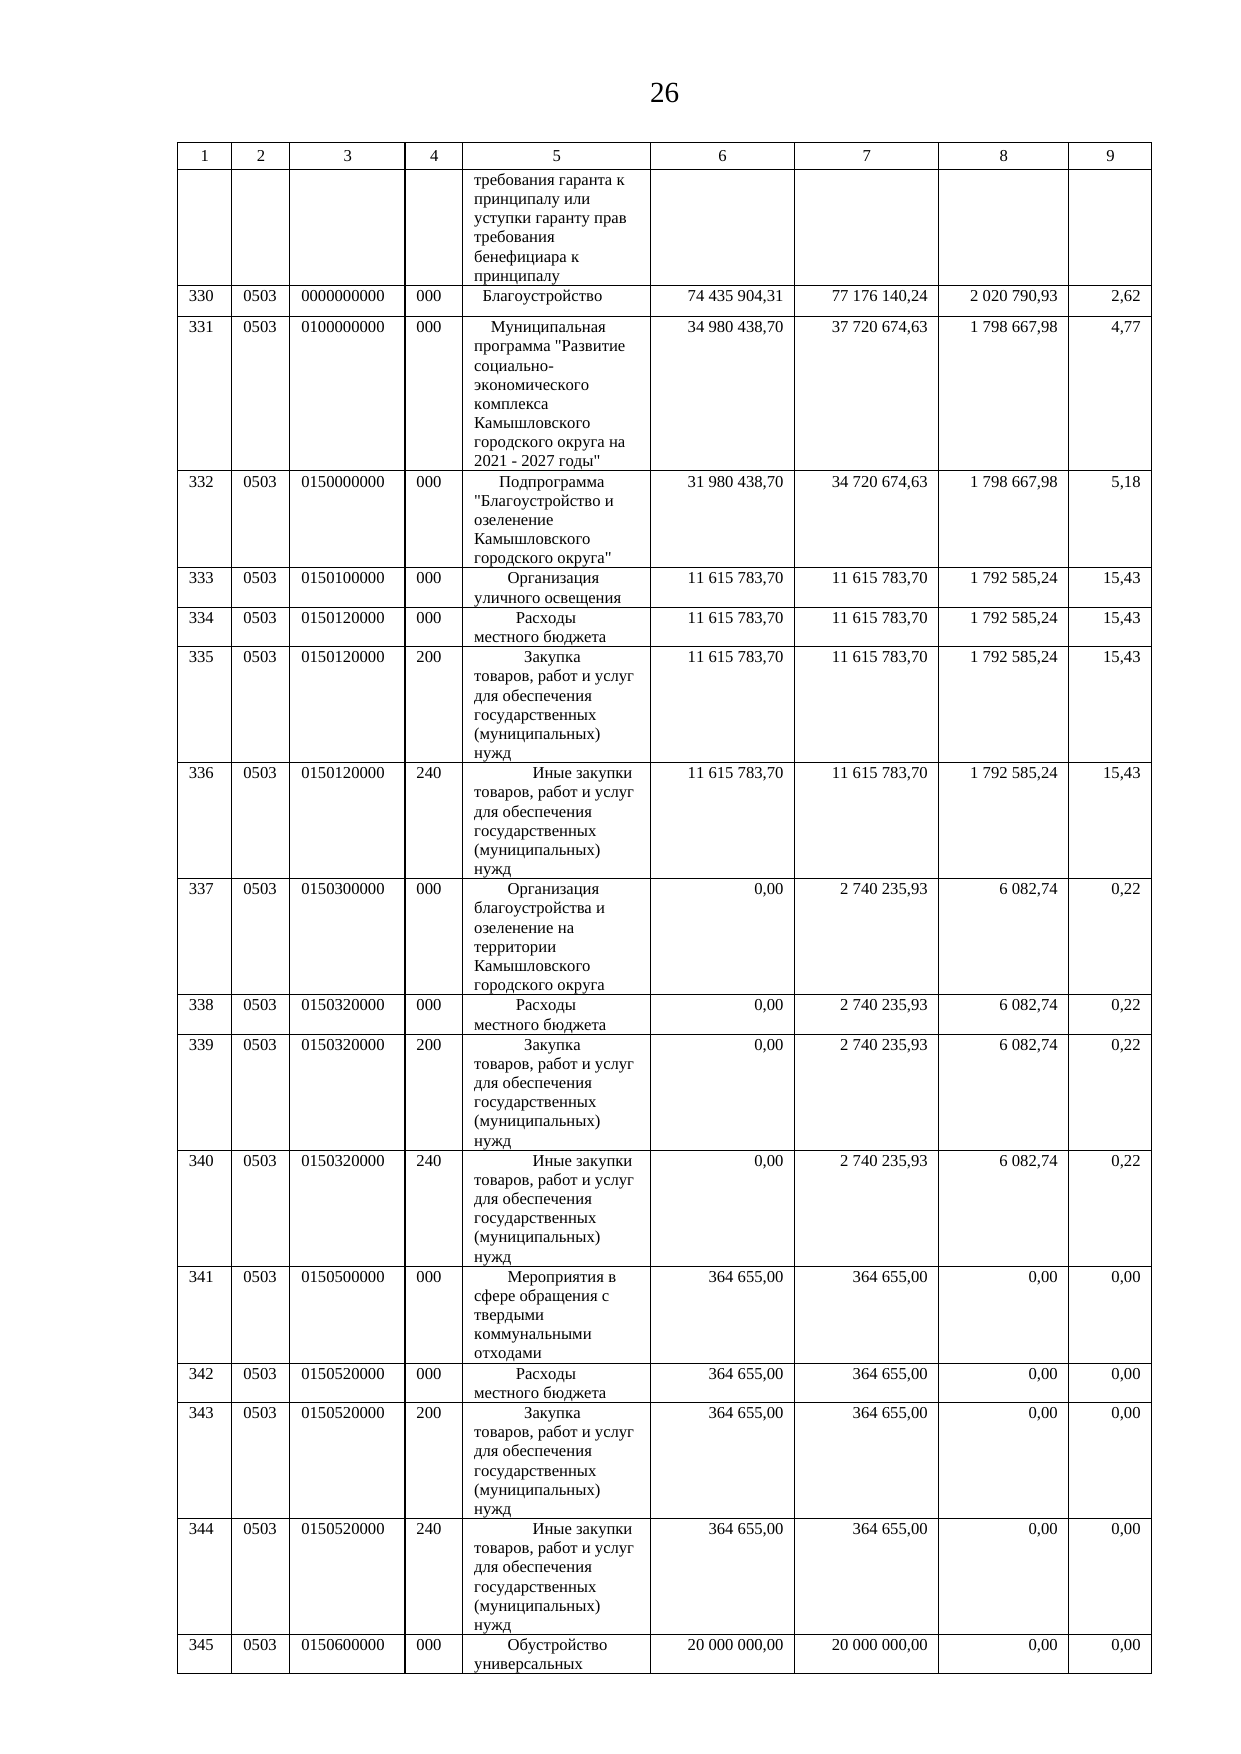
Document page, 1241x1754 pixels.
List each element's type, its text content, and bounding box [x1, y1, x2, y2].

table_cell требования гаранта к принципалу или уступки гаранту прав требования бенефициара к принципалу [463, 170, 650, 285]
table_cell 0150300000 [290, 879, 404, 994]
table_cell 337 [178, 879, 231, 994]
table_cell 330 [178, 286, 231, 316]
table_cell 364 655,00 [795, 1519, 938, 1634]
table_cell 333 [178, 568, 231, 607]
table_cell 0503 [232, 1403, 289, 1518]
table_cell 0150000000 [290, 471, 404, 567]
table_cell 74 435 904,31 [651, 286, 794, 316]
table_cell 332 [178, 471, 231, 567]
table_cell 1 792 585,24 [939, 568, 1068, 607]
table_cell 364 655,00 [795, 1403, 938, 1518]
table_cell 000 [406, 568, 462, 607]
table_cell 0,00 [939, 1364, 1068, 1402]
table_cell 0,00 [939, 1267, 1068, 1362]
table_cell Расходы местного бюджета [463, 608, 650, 646]
table_cell 341 [178, 1267, 231, 1362]
table_cell 1 792 585,24 [939, 647, 1068, 762]
table_cell 0503 [232, 647, 289, 762]
table_cell 2 740 235,93 [795, 1151, 938, 1266]
table_cell 2 740 235,93 [795, 879, 938, 994]
table_cell 0,00 [939, 1403, 1068, 1518]
table_cell 1 798 667,98 [939, 317, 1068, 470]
table_cell 0,22 [1069, 879, 1151, 994]
table_cell Организация уличного освещения [463, 568, 650, 607]
table_cell 0503 [232, 763, 289, 878]
table_cell 77 176 140,24 [795, 286, 938, 316]
table_cell 0503 [232, 995, 289, 1033]
table_cell 000 [406, 1635, 462, 1673]
table_cell 37 720 674,63 [795, 317, 938, 470]
table_cell 11 615 783,70 [795, 568, 938, 607]
table_cell 0,00 [1069, 1267, 1151, 1362]
table_cell Иные закупки товаров, работ и услуг для обеспечения государственных (муниципальных) нужд [463, 1519, 650, 1634]
table_cell 338 [178, 995, 231, 1033]
table_cell 000 [406, 1267, 462, 1362]
table_cell 335 [178, 647, 231, 762]
table_cell 364 655,00 [651, 1364, 794, 1402]
table_cell 342 [178, 1364, 231, 1402]
table_cell 15,43 [1069, 568, 1151, 607]
table_cell 0150120000 [290, 647, 404, 762]
table_cell 240 [406, 1519, 462, 1634]
table_cell 2 020 790,93 [939, 286, 1068, 316]
table_cell 0,22 [1069, 1035, 1151, 1149]
table_cell 0150320000 [290, 1151, 404, 1266]
table_cell Мероприятия в сфере обращения с твердыми коммунальными отходами [463, 1267, 650, 1362]
table_cell 0150100000 [290, 568, 404, 607]
table_cell Закупка товаров, работ и услуг для обеспечения государственных (муниципальных) нужд [463, 1403, 650, 1518]
table_cell 0,00 [651, 995, 794, 1033]
table_cell 1 792 585,24 [939, 608, 1068, 646]
table_cell Закупка товаров, работ и услуг для обеспечения государственных (муниципальных) нужд [463, 647, 650, 762]
table_cell Иные закупки товаров, работ и услуг для обеспечения государственных (муниципальных) нужд [463, 763, 650, 878]
table_cell 0150120000 [290, 608, 404, 646]
table_cell 0503 [232, 1035, 289, 1149]
table_cell 11 615 783,70 [651, 568, 794, 607]
table_cell Расходы местного бюджета [463, 995, 650, 1033]
table_cell 0,00 [651, 1151, 794, 1266]
table_cell 2 740 235,93 [795, 1035, 938, 1149]
table_cell 34 980 438,70 [651, 317, 794, 470]
table_cell 0,22 [1069, 995, 1151, 1033]
table_cell 34 720 674,63 [795, 471, 938, 567]
table_cell 0,00 [1069, 1364, 1151, 1402]
table_cell 0,00 [1069, 1519, 1151, 1634]
table_cell [1069, 170, 1151, 285]
table_cell 200 [406, 647, 462, 762]
table_cell 200 [406, 1035, 462, 1149]
table_cell 000 [406, 286, 462, 316]
table_cell 4,77 [1069, 317, 1151, 470]
table_cell 1 792 585,24 [939, 763, 1068, 878]
table_cell 2,62 [1069, 286, 1151, 316]
table_cell [939, 170, 1068, 285]
table_cell 11 615 783,70 [795, 763, 938, 878]
table_cell 0503 [232, 1364, 289, 1402]
table_cell 0503 [232, 608, 289, 646]
table_cell 0503 [232, 1635, 289, 1673]
table_cell Иные закупки товаров, работ и услуг для обеспечения государственных (муниципальных) нужд [463, 1151, 650, 1266]
table_cell 0150120000 [290, 763, 404, 878]
table_cell 344 [178, 1519, 231, 1634]
table_cell 0503 [232, 1267, 289, 1362]
table_cell 364 655,00 [651, 1519, 794, 1634]
table_cell 6 082,74 [939, 995, 1068, 1033]
table_cell 000 [406, 317, 462, 470]
table_cell 0,00 [651, 879, 794, 994]
table_cell 0503 [232, 568, 289, 607]
table_cell 0503 [232, 471, 289, 567]
table_cell Муниципальная программа "Развитие социально-экономического комплекса Камышловского городского округа на 2021 - 2027 годы" [463, 317, 650, 470]
table_cell 0150520000 [290, 1364, 404, 1402]
table_header 8 [939, 143, 1068, 169]
table_header 2 [232, 143, 289, 169]
table_cell Обустройство универсальных [463, 1635, 650, 1673]
table_cell 20 000 000,00 [651, 1635, 794, 1673]
table_cell 1 798 667,98 [939, 471, 1068, 567]
table_cell 0000000000 [290, 286, 404, 316]
table_cell 11 615 783,70 [651, 763, 794, 878]
table_cell 6 082,74 [939, 879, 1068, 994]
table_header 5 [463, 143, 650, 169]
table_cell 5,18 [1069, 471, 1151, 567]
table_cell 6 082,74 [939, 1035, 1068, 1149]
table_cell 000 [406, 879, 462, 994]
table_cell Организация благоустройства и озеленение на территории Камышловского городского округа [463, 879, 650, 994]
table_cell 240 [406, 1151, 462, 1266]
table_cell 0503 [232, 286, 289, 316]
table_cell 15,43 [1069, 763, 1151, 878]
table_cell 2 740 235,93 [795, 995, 938, 1033]
table_cell [232, 170, 289, 285]
table_cell 0150600000 [290, 1635, 404, 1673]
table_cell Благоустройство [463, 286, 650, 316]
table_cell [406, 170, 462, 285]
table_cell 345 [178, 1635, 231, 1673]
table_cell 20 000 000,00 [795, 1635, 938, 1673]
table_cell Закупка товаров, работ и услуг для обеспечения государственных (муниципальных) нужд [463, 1035, 650, 1149]
table_cell 000 [406, 995, 462, 1033]
table_cell 0503 [232, 1519, 289, 1634]
table_header 1 [178, 143, 231, 169]
table_cell [651, 170, 794, 285]
table_cell 339 [178, 1035, 231, 1149]
table_header 9 [1069, 143, 1151, 169]
table_cell 0,00 [1069, 1635, 1151, 1673]
table_cell [795, 170, 938, 285]
table_cell 364 655,00 [651, 1267, 794, 1362]
table_cell 000 [406, 608, 462, 646]
table_cell 6 082,74 [939, 1151, 1068, 1266]
table_cell 000 [406, 1364, 462, 1402]
table_cell 200 [406, 1403, 462, 1518]
table_cell 0100000000 [290, 317, 404, 470]
table_cell 0503 [232, 1151, 289, 1266]
table_cell 0150520000 [290, 1519, 404, 1634]
table_cell 364 655,00 [651, 1403, 794, 1518]
table_cell 0,00 [651, 1035, 794, 1149]
table_cell 0150320000 [290, 1035, 404, 1149]
table_cell 334 [178, 608, 231, 646]
table_header 6 [651, 143, 794, 169]
table_cell 15,43 [1069, 608, 1151, 646]
table_cell 000 [406, 471, 462, 567]
table_cell 340 [178, 1151, 231, 1266]
table_cell 364 655,00 [795, 1267, 938, 1362]
table_cell 11 615 783,70 [795, 647, 938, 762]
table_cell 240 [406, 763, 462, 878]
table_cell [290, 170, 404, 285]
table_cell 11 615 783,70 [651, 608, 794, 646]
table_cell 15,43 [1069, 647, 1151, 762]
table_cell 0,22 [1069, 1151, 1151, 1266]
table_cell 11 615 783,70 [795, 608, 938, 646]
table_cell 343 [178, 1403, 231, 1518]
table_header 4 [406, 143, 462, 169]
table_cell 0150500000 [290, 1267, 404, 1362]
table_cell 11 615 783,70 [651, 647, 794, 762]
table_cell 0,00 [1069, 1403, 1151, 1518]
table_header 7 [795, 143, 938, 169]
table_cell Расходы местного бюджета [463, 1364, 650, 1402]
table_cell 0,00 [939, 1635, 1068, 1673]
table_cell 0150320000 [290, 995, 404, 1033]
table_cell 0150520000 [290, 1403, 404, 1518]
table_cell Подпрограмма "Благоустройство и озеленение Камышловского городского округа" [463, 471, 650, 567]
table_cell 0,00 [939, 1519, 1068, 1634]
table_cell 336 [178, 763, 231, 878]
table_cell 0503 [232, 879, 289, 994]
table_header 3 [290, 143, 404, 169]
table_cell 31 980 438,70 [651, 471, 794, 567]
table_cell 364 655,00 [795, 1364, 938, 1402]
table_cell 0503 [232, 317, 289, 470]
table_cell 331 [178, 317, 231, 470]
table_cell [178, 170, 231, 285]
